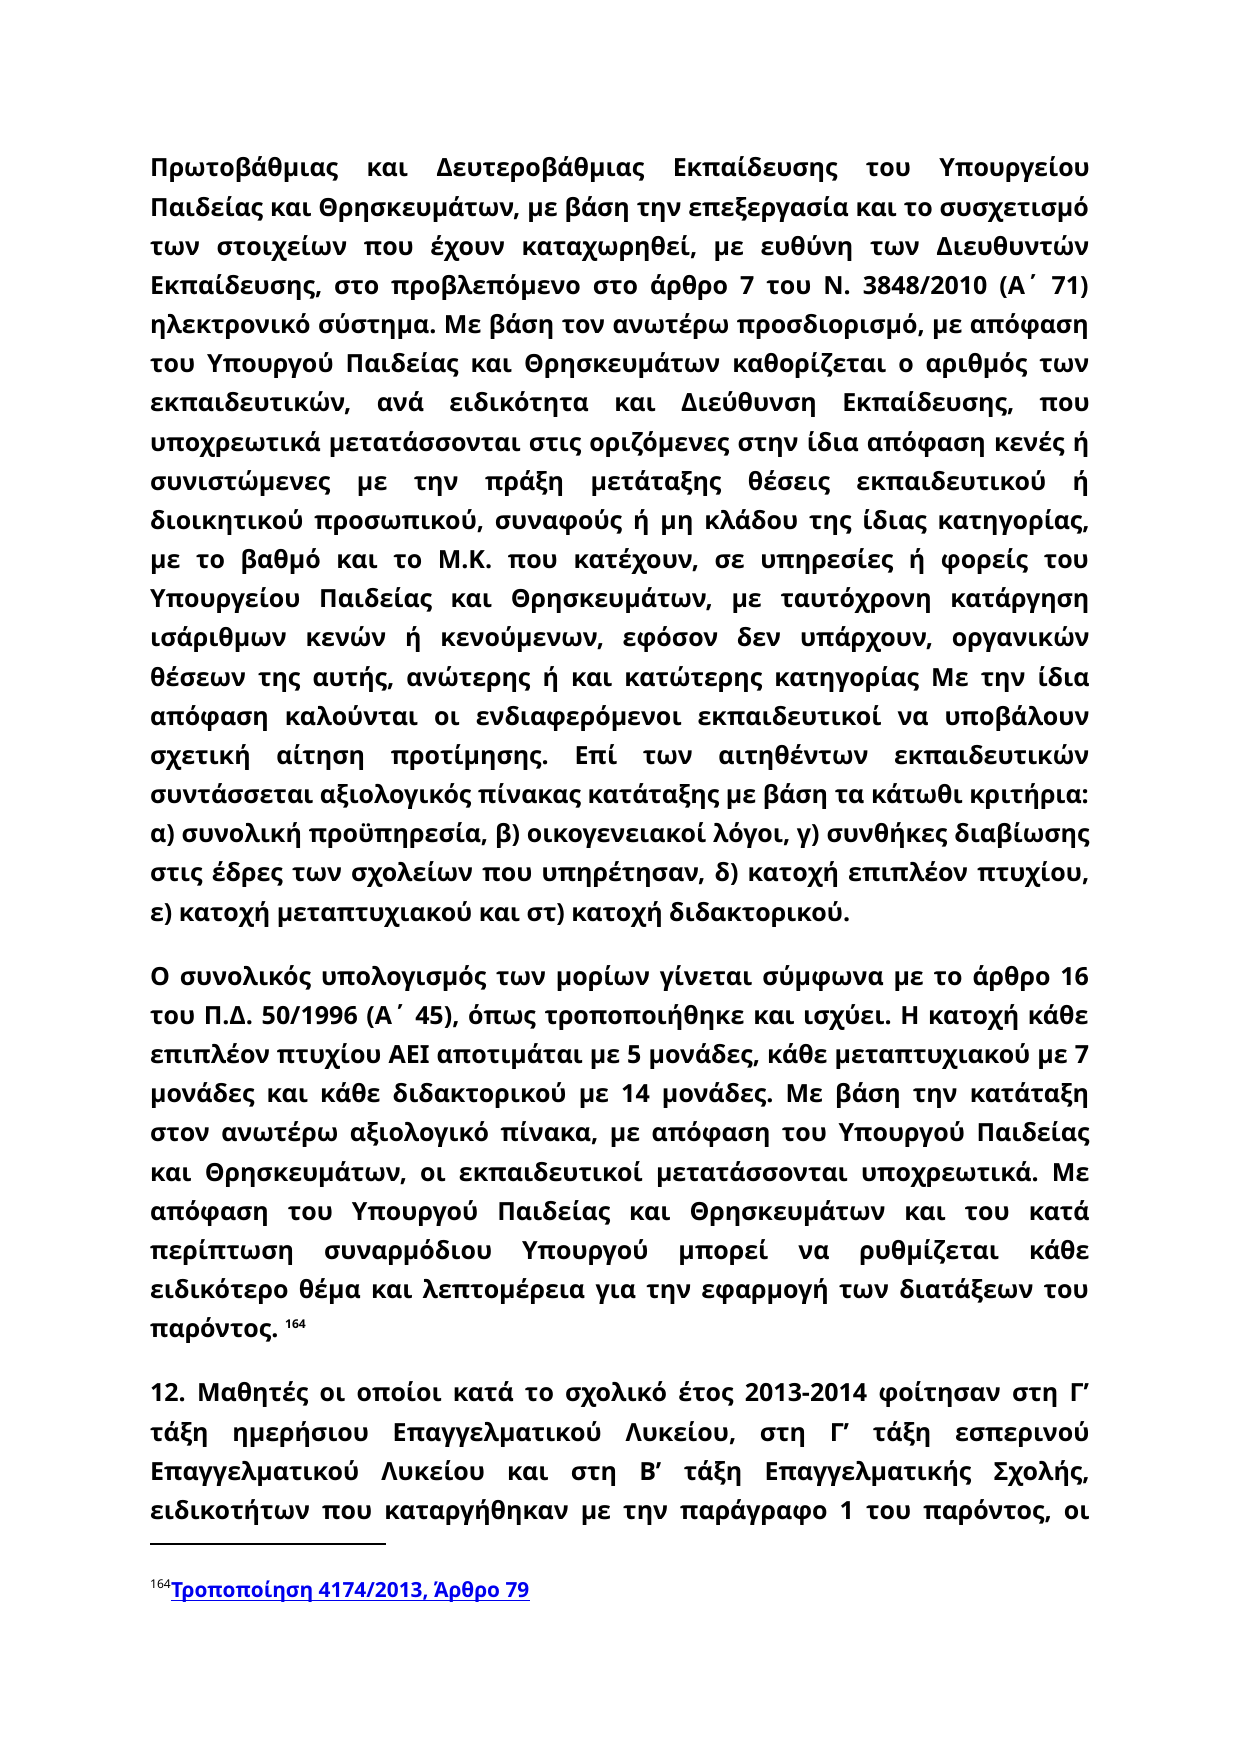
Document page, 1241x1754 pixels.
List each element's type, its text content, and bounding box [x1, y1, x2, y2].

text Τροποποίηση 4174/2013, Άρθρο 79 [150, 1576, 1090, 1604]
text 12. Μαθητές οι οποίοι κατά το σχολικό έτος 2013-2014 φοίτησαν στη Γ’ τάξη ημερήσιου Επαγγελματικού Λυκείου, στη Γ’ τάξη εσπερινού Επαγγελματικού Λυκείου και στη Β’ τάξη Επαγγελματικής Σχολής, ειδικοτήτων που καταργήθηκαν με την παράγραφο 1 του παρόντος, οι [150, 1375, 1090, 1527]
text Ο συνολικός υπολογισμός των μορίων γίνεται σύμφωνα με το άρθρο 16 του Π.Δ. 50/1996 (Α΄ 45), όπως τροποποιήθηκε και ισχύει. Η κατοχή κάθε επιπλέον πτυχίου ΑΕΙ αποτιμάται με 5 μονάδες, κάθε μεταπτυχιακού με 7 μονάδες και κάθε διδακτορικού με 14 μονάδες. Με βάση την κατάταξη στον ανωτέρω αξιολογικό πίνακα, με απόφαση του Υπουργού Παιδείας και Θρησκευμάτων, οι εκπαιδευτικοί μετατάσσονται υποχρεωτικά. Με απόφαση του Υπουργού Παιδείας και Θρησκευμάτων και του κατά περίπτωση συναρμόδιου Υπουργού μπορεί να ρυθμίζεται κάθε ειδικότερο θέμα και λεπτομέρεια για την εφαρμογή των διατάξεων του παρόντος. [150, 958, 1090, 1345]
text Πρωτοβάθμιας και Δευτεροβάθμιας Εκπαίδευσης του Υπουργείου Παιδείας και Θρησκευμάτων, με βάση την επεξεργασία και το συσχετισμό των στοιχείων που έχουν καταχωρηθεί, με ευθύνη των Διευθυντών Εκπαίδευσης, στο προβλεπόμενο στο άρθρο 7 του Ν. 3848/2010 (Α΄ 71) ηλεκτρονικό σύστημα. Με βάση τον ανωτέρω προσδιορισμό, με απόφαση του Υπουργού Παιδείας και Θρησκευμάτων καθορίζεται ο αριθμός των εκπαιδευτικών, ανά ειδικότητα και Διεύθυνση Εκπαίδευσης, που υποχρεωτικά μετατάσσονται στις οριζόμενες στην ίδια απόφαση κενές ή συνιστώμενες με την πράξη μετάταξης θέσεις εκπαιδευτικού ή διοικητικού προσωπικού, συναφούς ή μη κλάδου της ίδιας κατηγορίας, με το βαθμό και το Μ.Κ. που κατέχουν, σε υπηρεσίες ή φορείς του Υπουργείου Παιδείας και Θρησκευμάτων, με ταυτόχρονη κατάργηση ισάριθμων κενών ή κενούμενων, εφόσον δεν υπάρχουν, οργανικών θέσεων της αυτής, ανώτερης ή και κατώτερης κατηγορίας Με την ίδια απόφαση καλούνται οι ενδιαφερόμενοι εκπαιδευτικοί να υποβάλουν σχετική αίτηση προτίμησης. Επί των αιτηθέντων εκπαιδευτικών συντάσσεται αξιολογικός πίνακας κατάταξης με βάση τα κάτωθι κριτήρια: α) συνολική προϋπηρεσία, β) οικογενειακοί λόγοι, γ) συνθήκες διαβίωσης στις έδρες των σχολείων που υπηρέτησαν, δ) κατοχή επιπλέον πτυχίου, ε) κατοχή μεταπτυχιακού και στ) κατοχή διδακτορικού. [150, 150, 1090, 928]
